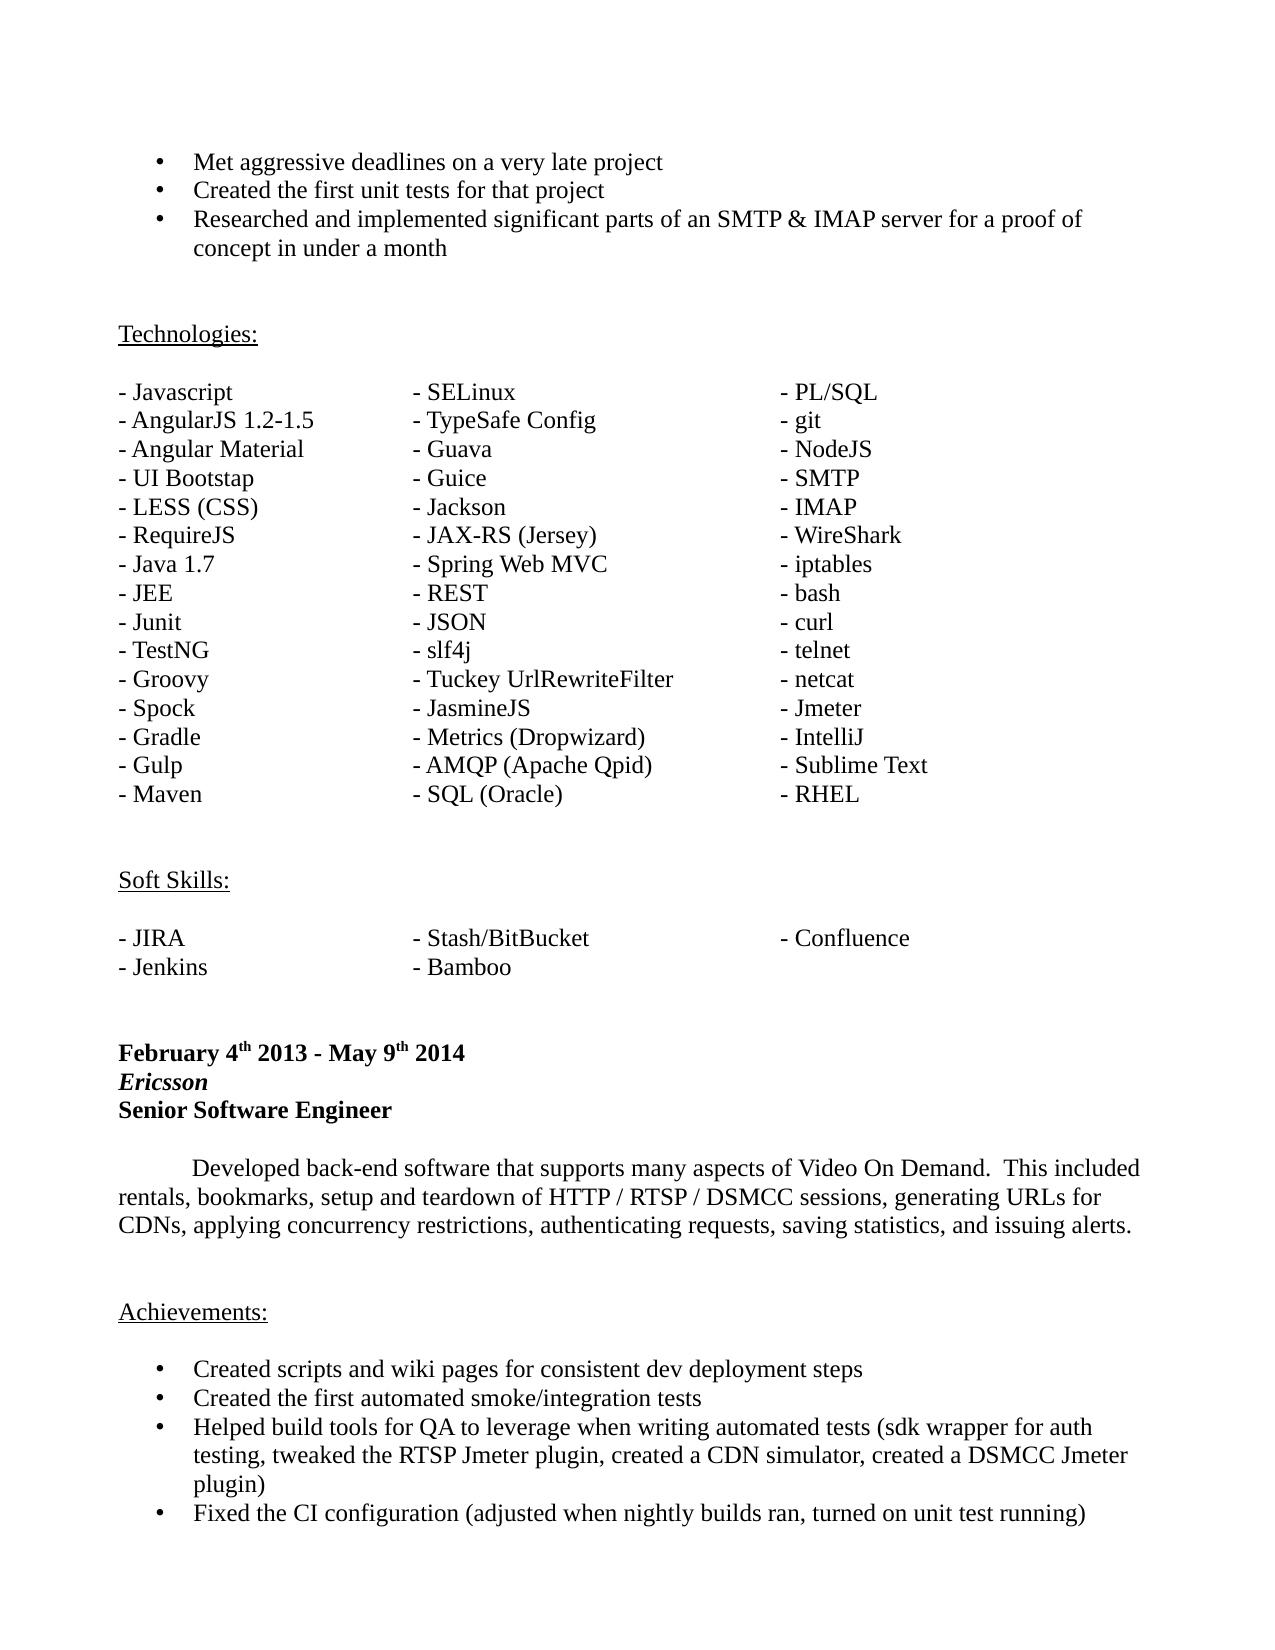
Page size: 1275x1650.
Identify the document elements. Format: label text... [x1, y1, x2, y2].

text - UI Bootstap - Guice - SMTP [118, 463, 1157, 492]
list Fixed the CI configuration (adjusted when nightly builds ran, turned on unit test running) [156, 1498, 1157, 1527]
list Researched and implemented significant parts of an SMTP & IMAP server for a proof of concept in under a month [156, 204, 1157, 262]
text Achievements: [118, 1297, 1157, 1326]
text - LESS (CSS) - Jackson - IMAP [118, 492, 1157, 521]
text - Maven - SQL (Oracle) - RHEL [118, 779, 1157, 808]
text Technologies: [118, 319, 1157, 348]
list Met aggressive deadlines on a very late project [156, 147, 1157, 176]
list Created scripts and wiki pages for consistent dev deployment steps [156, 1354, 1157, 1383]
text - Jenkins - Bamboo [118, 952, 1157, 981]
text - JEE - REST - bash [118, 578, 1157, 607]
list Helped build tools for QA to leverage when writing automated tests (sdk wrapper for auth testing, tweaked the RTSP Jmeter plugin, created a CDN simulator, created a DSMCC Jmeter plugin) [156, 1412, 1157, 1498]
text - AngularJS 1.2-1.5 - TypeSafe Config - git [118, 406, 1157, 434]
text - Java 1.7 - Spring Web MVC - iptables [118, 549, 1157, 578]
text - Spock - JasmineJS - Jmeter [118, 693, 1157, 722]
text - TestNG - slf4j - telnet [118, 636, 1157, 664]
text - JIRA - Stash/BitBucket - Confluence [118, 923, 1157, 952]
text - Gulp - AMQP (Apache Qpid) - Sublime Text [118, 751, 1157, 779]
text Senior Software Engineer [118, 1096, 1157, 1124]
text Ericsson [118, 1067, 1157, 1096]
text - Groovy - Tuckey UrlRewriteFilter - netcat [118, 664, 1157, 693]
text - Gradle - Metrics (Dropwizard) - IntelliJ [118, 722, 1157, 751]
text - RequireJS - JAX-RS (Jersey) - WireShark [118, 521, 1157, 549]
text - Angular Material - Guava - NodeJS [118, 434, 1157, 463]
text - Javascript - SELinux - PL/SQL [118, 377, 1157, 406]
list Created the first unit tests for that project [156, 176, 1157, 204]
list Created the first automated smoke/integration tests [156, 1383, 1157, 1412]
text - Junit - JSON - curl [118, 607, 1157, 636]
text Soft Skills: [118, 866, 1157, 894]
text Developed back-end software that supports many aspects of Video On Demand. This included rentals, bookmarks, setup and teardown of HTTP / RTSP / DSMCC sessions, generating URLs for CDNs, applying concurrency restrictions, authenticating requests, saving statistics, and issuing alerts. [118, 1153, 1157, 1239]
text February 4th 2013 - May 9th 2014 [118, 1038, 1157, 1067]
